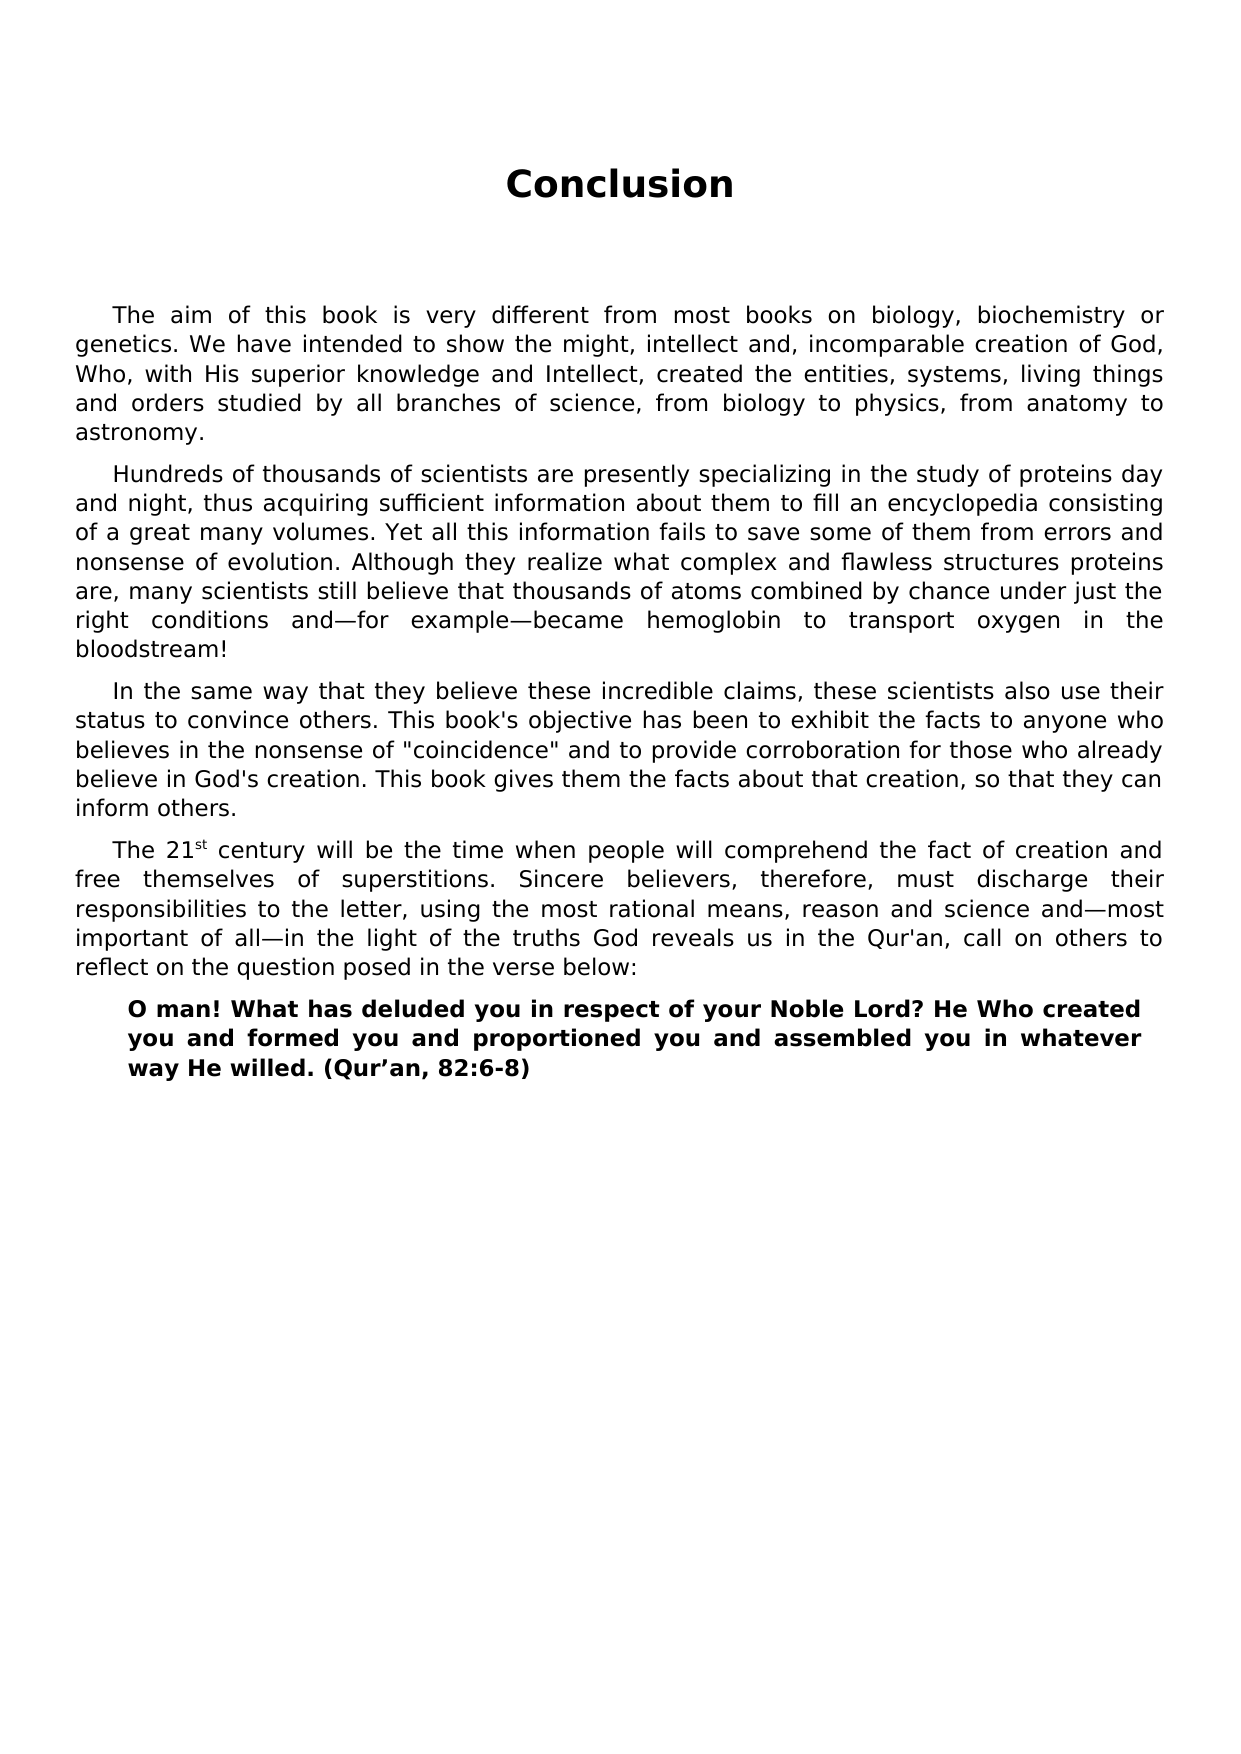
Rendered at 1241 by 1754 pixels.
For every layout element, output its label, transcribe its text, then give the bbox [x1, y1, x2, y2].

text Hundreds of thousands of scientists are presently specializing in the study of proteins day and night, thus acquiring sufficient information about them to fill an encyclopedia consisting of a great many volumes. Yet all this information fails to save some of them from errors and nonsense of evolution. Although they realize what complex and flawless structures proteins are, many scientists still believe that thousands of atoms combined by chance under just the right conditions and—for example—became hemoglobin to transport oxygen in the bloodstream! [75, 461, 1165, 663]
subtitle Conclusion [75, 162, 1165, 206]
text The aim of this book is very different from most books on biology, biochemistry or genetics. We have intended to show the might, intellect and, incomparable creation of God, Who, with His superior knowledge and Intellect, created the entities, systems, living things and orders studied by all branches of science, from biology to physics, from anatomy to astronomy. [75, 302, 1165, 446]
text O man! What has deluded you in respect of your Noble Lord? He Who created you and formed you and proportioned you and assembled you in whatever way He willed. (Qur’an, 82:6-8) [127, 996, 1143, 1081]
text In the same way that they believe these incredible claims, these scientists also use their status to convince others. This book's objective has been to exhibit the facts to anyone who believes in the nonsense of "coincidence" and to provide corroboration for those who already believe in God's creation. This book gives them the facts about that creation, so that they can inform others. [75, 678, 1165, 822]
text The 21st century will be the time when people will comprehend the fact of creation and free themselves of superstitions. Sincere believers, therefore, must discharge their responsibilities to the letter, using the most rational means, reason and science and—most important of all—in the light of the truths God reveals us in the Qur'an, call on others to reflect on the question posed in the verse below: [75, 837, 1165, 981]
